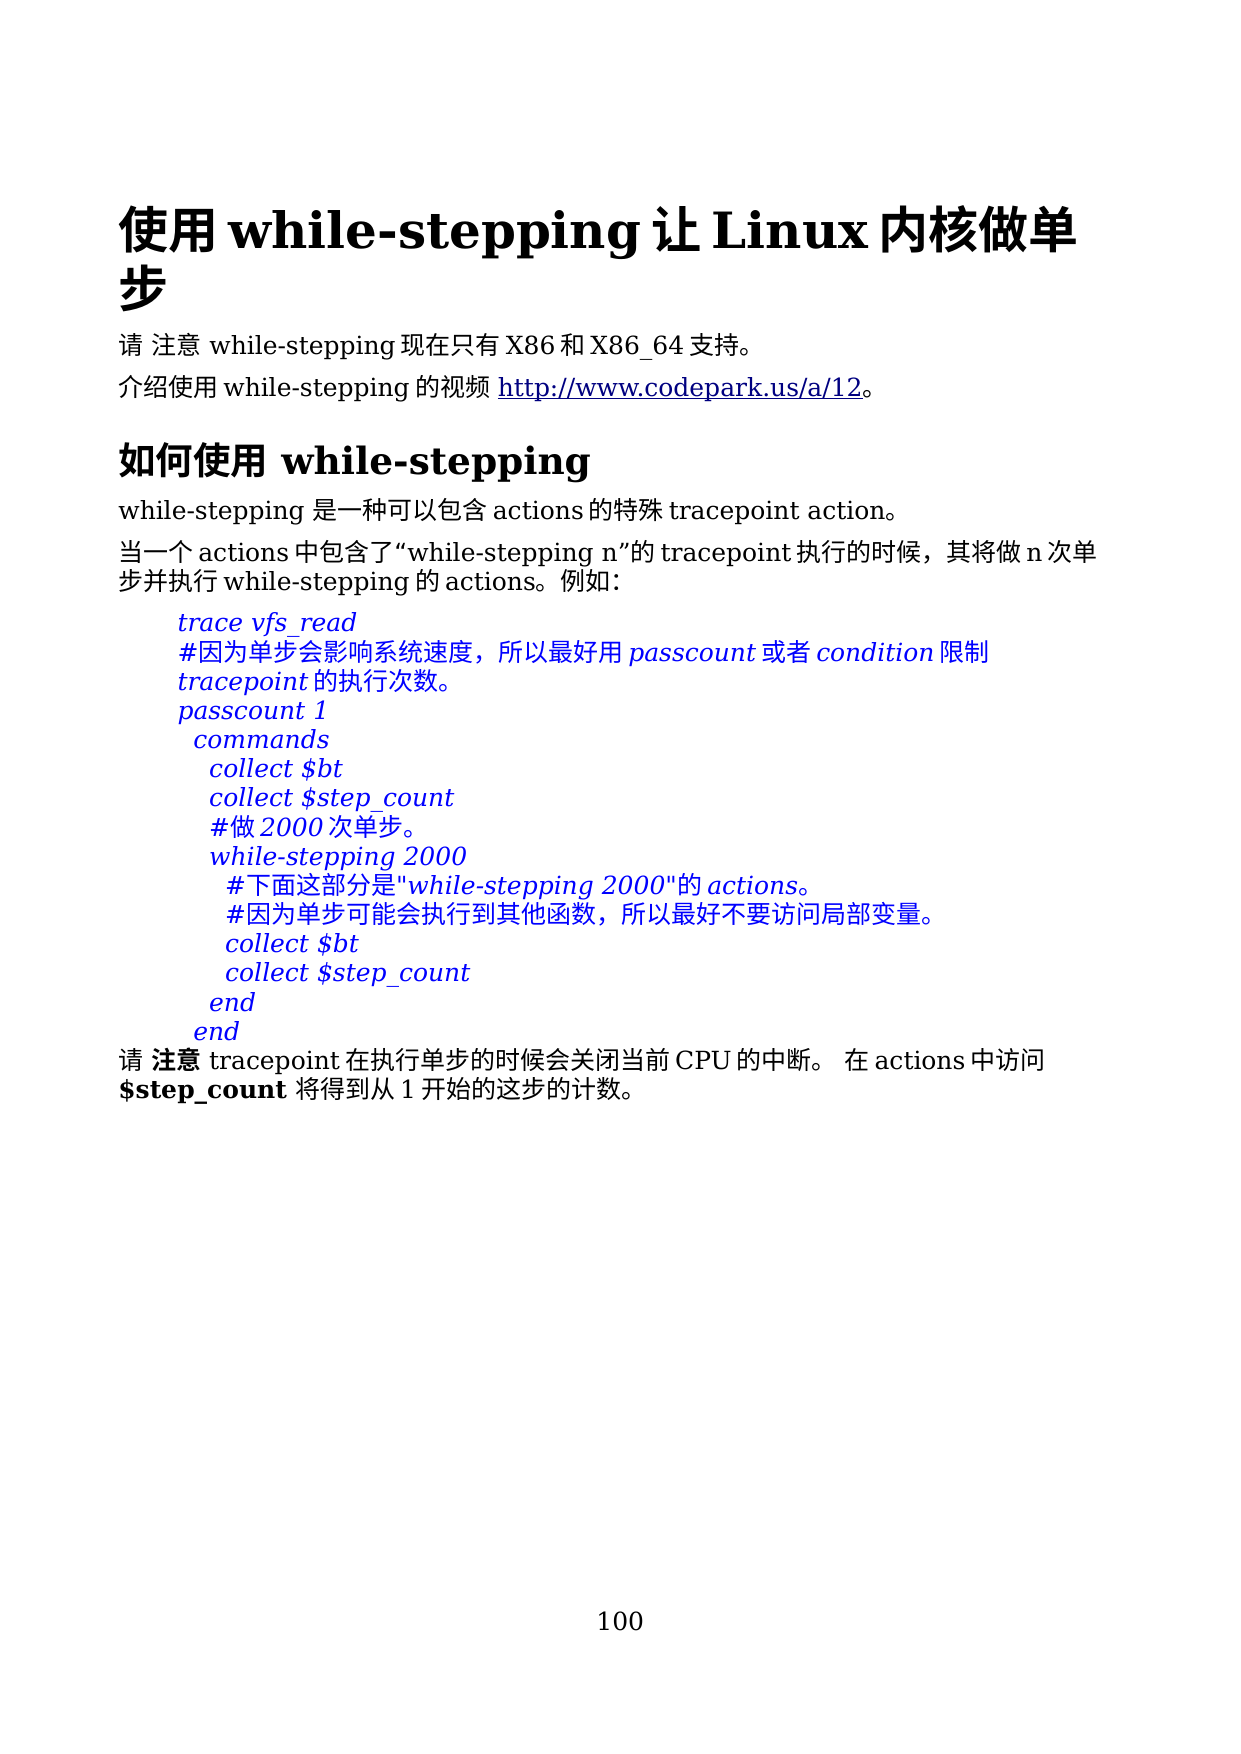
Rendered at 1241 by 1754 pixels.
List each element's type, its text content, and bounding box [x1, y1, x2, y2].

text #因为单步可能会执行到其他函数，所以最好不要访问局部变量。 [177, 900, 1063, 929]
text while-stepping 是一种可以包含actions的特殊tracepoint action。 [118, 496, 1122, 525]
text 当一个actions中包含了“while-stepping n”的tracepoint执行的时候，其将做n次单步并执行while-stepping的actions。例如： [118, 538, 1122, 596]
text collect $bt [177, 929, 1063, 959]
text 请 注意 tracepoint在执行单步的时候会关闭当前CPU的中断。 在actions中访问 $step_count 将得到从1开始的这步的计数。 [118, 1046, 1122, 1105]
text 请 注意 while-stepping现在只有X86和X86_64支持。 [118, 331, 1122, 360]
text end [177, 1017, 1063, 1046]
text passcount 1 [177, 696, 1063, 725]
text end [177, 988, 1063, 1017]
text #因为单步会影响系统速度，所以最好用passcount或者condition限制tracepoint的执行次数。 [177, 638, 1063, 696]
text #做2000次单步。 [177, 813, 1063, 842]
subtitle 使用while-stepping让Linux内核做单步 [118, 202, 1122, 319]
text collect $bt [177, 754, 1063, 784]
subtitle 如何使用 while-stepping [118, 439, 1122, 484]
text while-stepping 2000 [177, 842, 1063, 871]
text trace vfs_read [177, 609, 1063, 638]
text commands [177, 725, 1063, 754]
text #下面这部分是"while-stepping 2000"的actions。 [177, 871, 1063, 900]
text 介绍使用while-stepping的视频 http://www.codepark.us/a/12。 [118, 373, 1122, 402]
text collect $step_count [177, 784, 1063, 813]
text collect $step_count [177, 959, 1063, 988]
